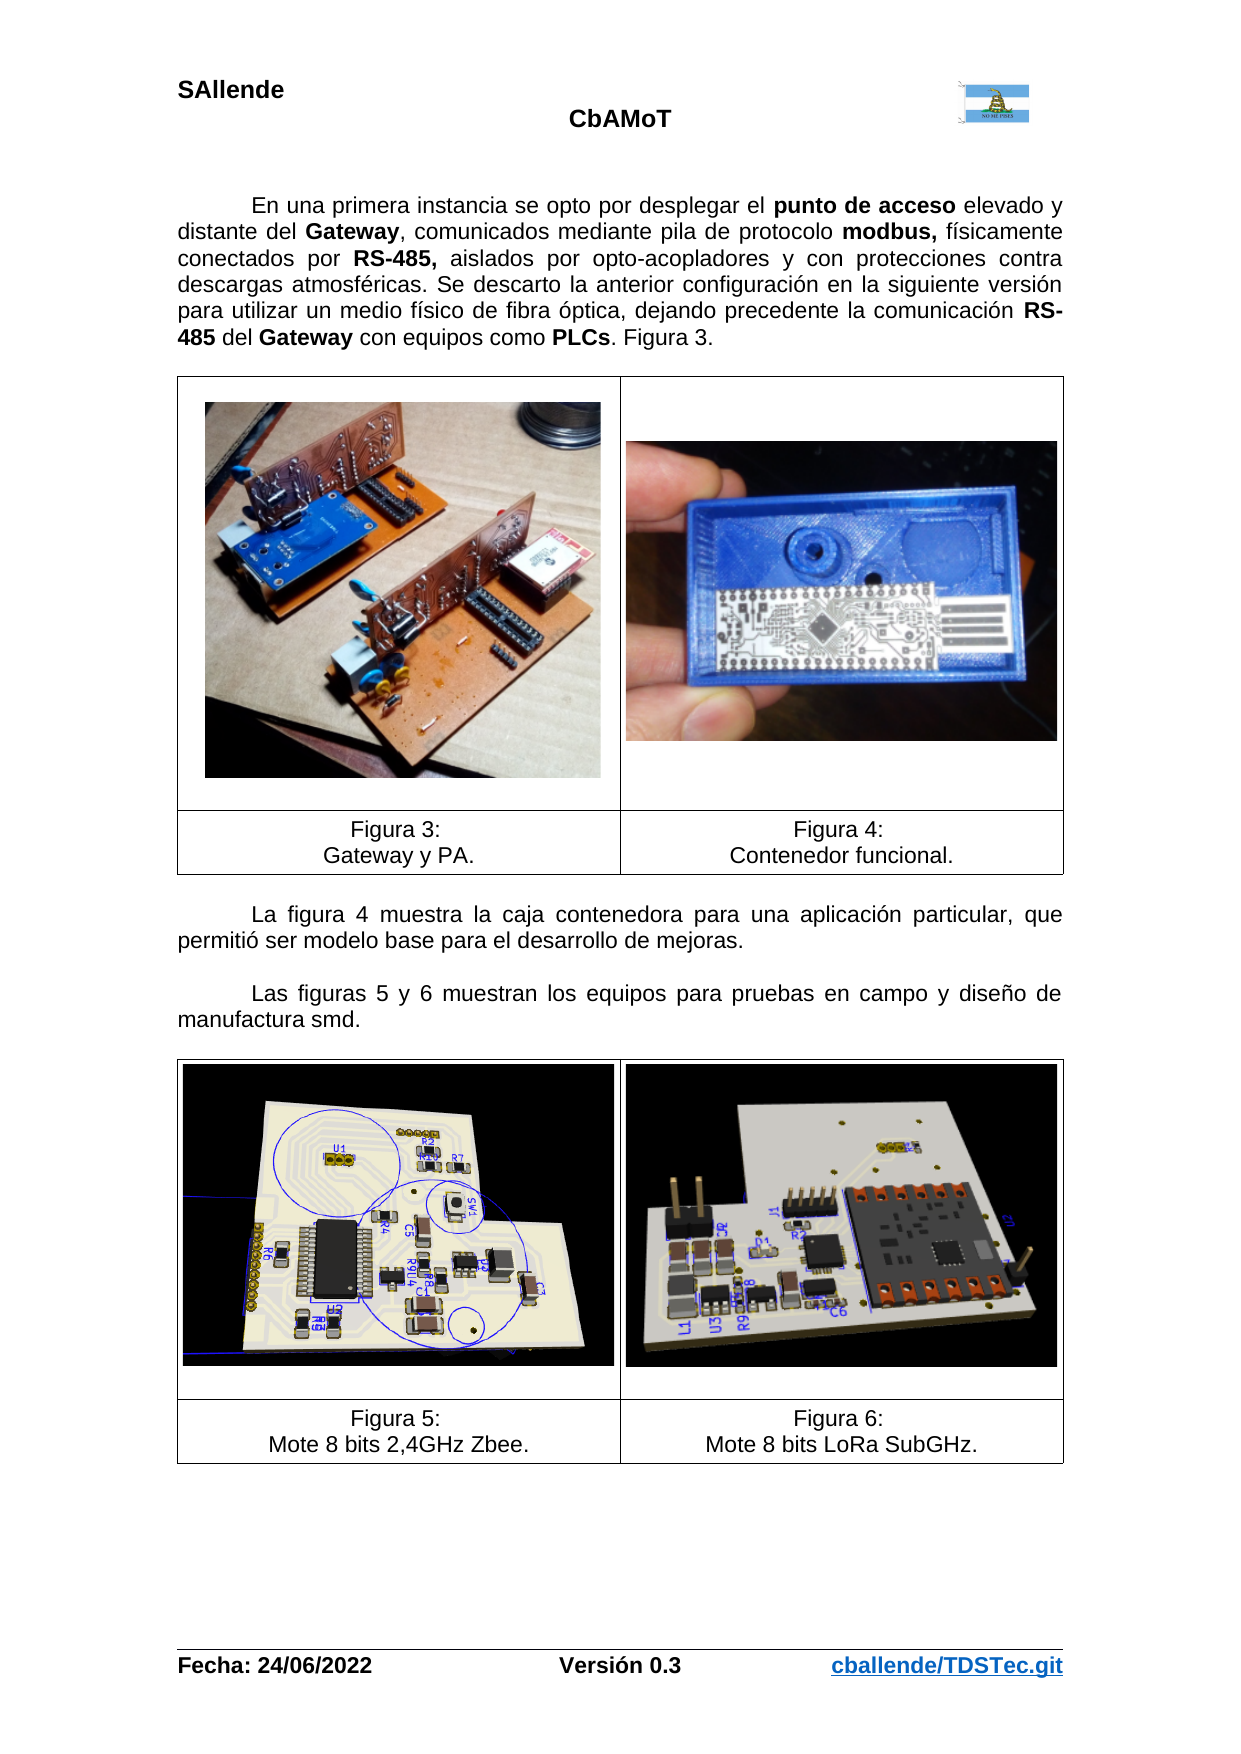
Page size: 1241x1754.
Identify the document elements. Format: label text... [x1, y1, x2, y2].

table_cell Figura 3: Gateway y PA. [178, 811, 620, 874]
picture [625, 441, 1058, 741]
table_header [621, 377, 1063, 810]
table_cell Figura 6: Mote 8 bits LoRa SubGHz. [621, 1400, 1063, 1463]
picture [625, 1064, 1058, 1367]
table_cell Figura 5: Mote 8 bits 2,4GHz Zbee. [178, 1400, 620, 1463]
text En una primera instancia se opto por desplegar el punto de acceso elevado y distante del Gateway, comunicados mediante pila de protocolo modbus, físicamente conectados por RS-485, aislados por opto-acopladores y con protecciones contra descargas atmosféricas. Se descarto la anterior configuración en la siguiente versión para utilizar un medio físico de fibra óptica, dejando precedente la comunicación RS-485 del Gateway con equipos como PLCs. Figura 3. [177, 192, 1063, 350]
table_header [621, 1065, 1063, 1399]
table_cell Figura 4: Contenedor funcional. [621, 811, 1063, 874]
picture [205, 402, 601, 778]
table_header [178, 1065, 620, 1399]
picture [954, 79, 1033, 126]
table_header [178, 1060, 620, 1064]
table_header [621, 1060, 1063, 1064]
text La figura 4 muestra la caja contenedora para una aplicación particular, que permitió ser modelo base para el desarrollo de mejoras. [177, 901, 1063, 953]
picture [182, 1064, 615, 1366]
text Las figuras 5 y 6 muestran los equipos para pruebas en campo y diseño de manufactura smd. [177, 979, 1063, 1032]
table_header [178, 377, 620, 810]
